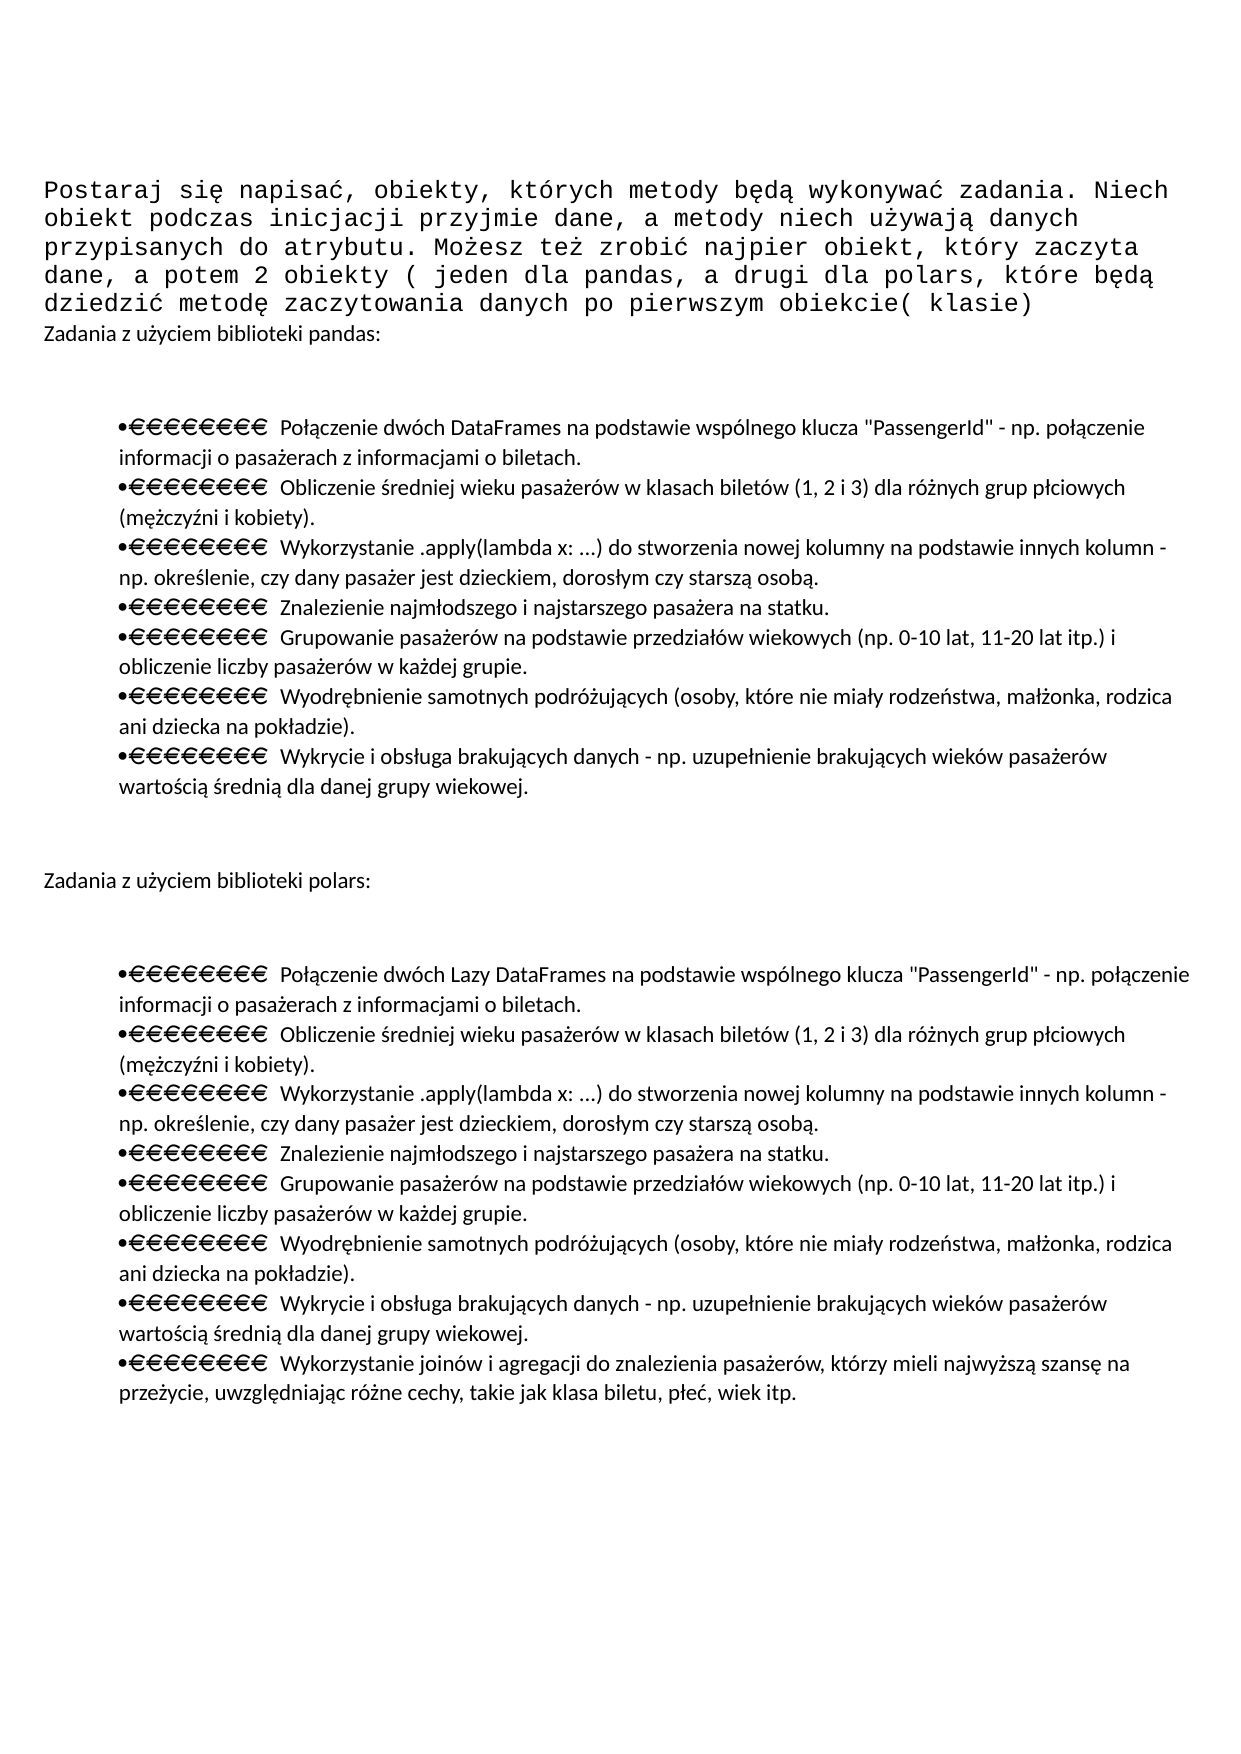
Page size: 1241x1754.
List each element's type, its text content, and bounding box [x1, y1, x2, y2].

text · Wyodrębnienie samotnych podróżujących (osoby, które nie miały rodzeństwa, małżonka, rodzica ani dziecka na pokładzie). [119, 682, 1196, 740]
text Postaraj się napisać, obiekty, których metody będą wykonywać zadania. Niech obiekt podczas inicjacji przyjmie dane, a metody niech używają danych przypisanych do atrybutu. Możesz też zrobić najpier obiekt, który zaczyta dane, a potem 2 obiekty ( jeden dla pandas, a drugi dla polars, które będą dziedzić metodę zaczytowania danych po pierwszym obiekcie( klasie) [44, 178, 1196, 319]
text Zadania z użyciem biblioteki polars: [44, 866, 1196, 894]
text · Wykorzystanie joinów i agregacji do znalezienia pasażerów, którzy mieli najwyższą szansę na przeżycie, uwzględniając różne cechy, takie jak klasa biletu, płeć, wiek itp. [119, 1349, 1196, 1407]
text · Połączenie dwóch Lazy DataFrames na podstawie wspólnego klucza "PassengerId" - np. połączenie informacji o pasażerach z informacjami o biletach. [119, 960, 1196, 1018]
text · Wykorzystanie .apply(lambda x: ...) do stworzenia nowej kolumny na podstawie innych kolumn - np. określenie, czy dany pasażer jest dzieckiem, dorosłym czy starszą osobą. [119, 533, 1196, 591]
text · Połączenie dwóch DataFrames na podstawie wspólnego klucza "PassengerId" - np. połączenie informacji o pasażerach z informacjami o biletach. [119, 413, 1196, 471]
text · Grupowanie pasażerów na podstawie przedziałów wiekowych (np. 0-10 lat, 11-20 lat itp.) i obliczenie liczby pasażerów w każdej grupie. [119, 1169, 1196, 1227]
text · Grupowanie pasażerów na podstawie przedziałów wiekowych (np. 0-10 lat, 11-20 lat itp.) i obliczenie liczby pasażerów w każdej grupie. [119, 623, 1196, 681]
text · Wykrycie i obsługa brakujących danych - np. uzupełnienie brakujących wieków pasażerów wartością średnią dla danej grupy wiekowej. [119, 1289, 1196, 1347]
text · Znalezienie najmłodszego i najstarszego pasażera na statku. [119, 1139, 1196, 1167]
text · Obliczenie średniej wieku pasażerów w klasach biletów (1, 2 i 3) dla różnych grup płciowych (mężczyźni i kobiety). [119, 1020, 1196, 1078]
text · Wykorzystanie .apply(lambda x: ...) do stworzenia nowej kolumny na podstawie innych kolumn - np. określenie, czy dany pasażer jest dzieckiem, dorosłym czy starszą osobą. [119, 1079, 1196, 1137]
text Zadania z użyciem biblioteki pandas: [44, 319, 1196, 347]
text · Znalezienie najmłodszego i najstarszego pasażera na statku. [119, 593, 1196, 621]
text · Wykrycie i obsługa brakujących danych - np. uzupełnienie brakujących wieków pasażerów wartością średnią dla danej grupy wiekowej. [119, 742, 1196, 800]
text · Obliczenie średniej wieku pasażerów w klasach biletów (1, 2 i 3) dla różnych grup płciowych (mężczyźni i kobiety). [119, 473, 1196, 531]
text · Wyodrębnienie samotnych podróżujących (osoby, które nie miały rodzeństwa, małżonka, rodzica ani dziecka na pokładzie). [119, 1229, 1196, 1287]
